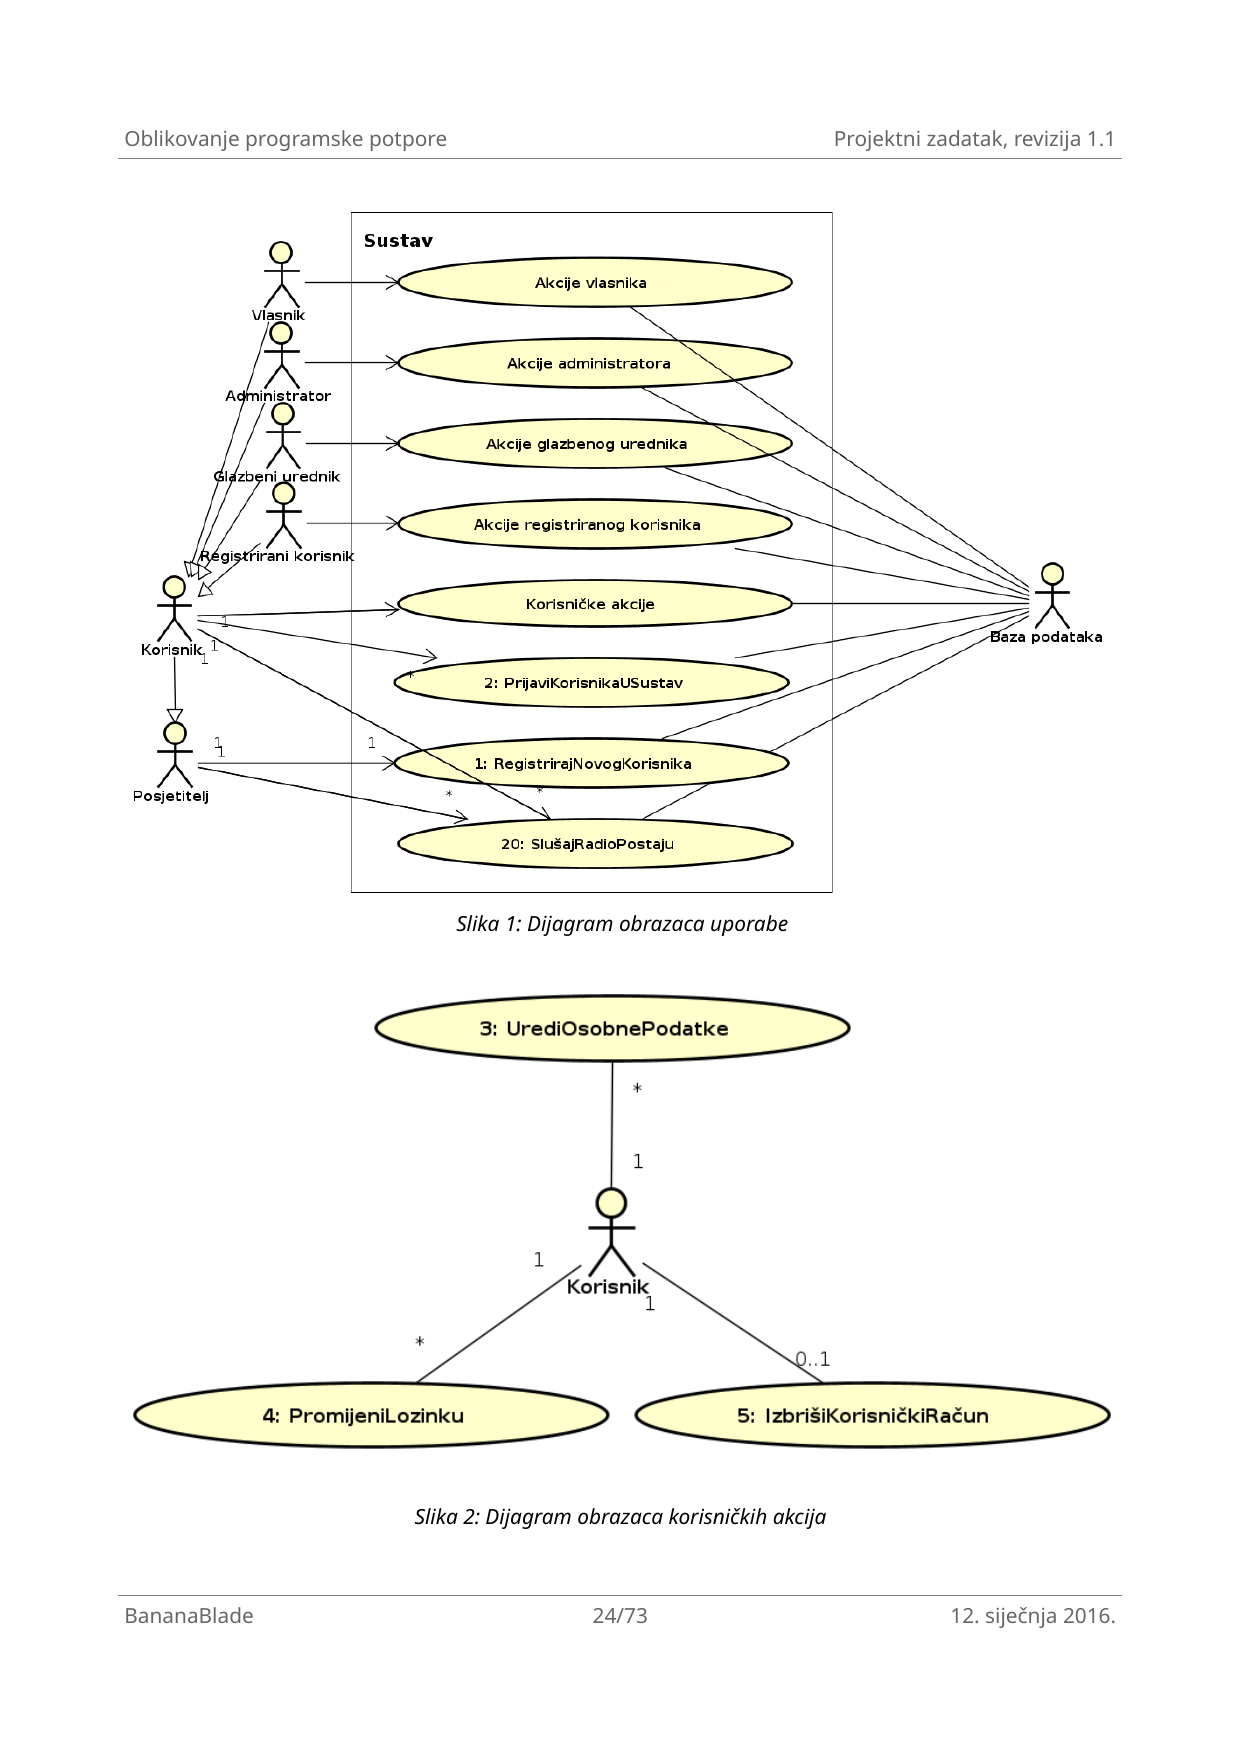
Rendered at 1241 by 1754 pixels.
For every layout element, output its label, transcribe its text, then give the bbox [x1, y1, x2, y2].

picture [119, 981, 1124, 1463]
text Slika 1: Dijagram obrazaca uporabe [121, 904, 1125, 937]
picture [121, 200, 1126, 904]
text Slika 2: Dijagram obrazaca korisničkih akcija [120, 1463, 1124, 1531]
text [120, 968, 1124, 981]
